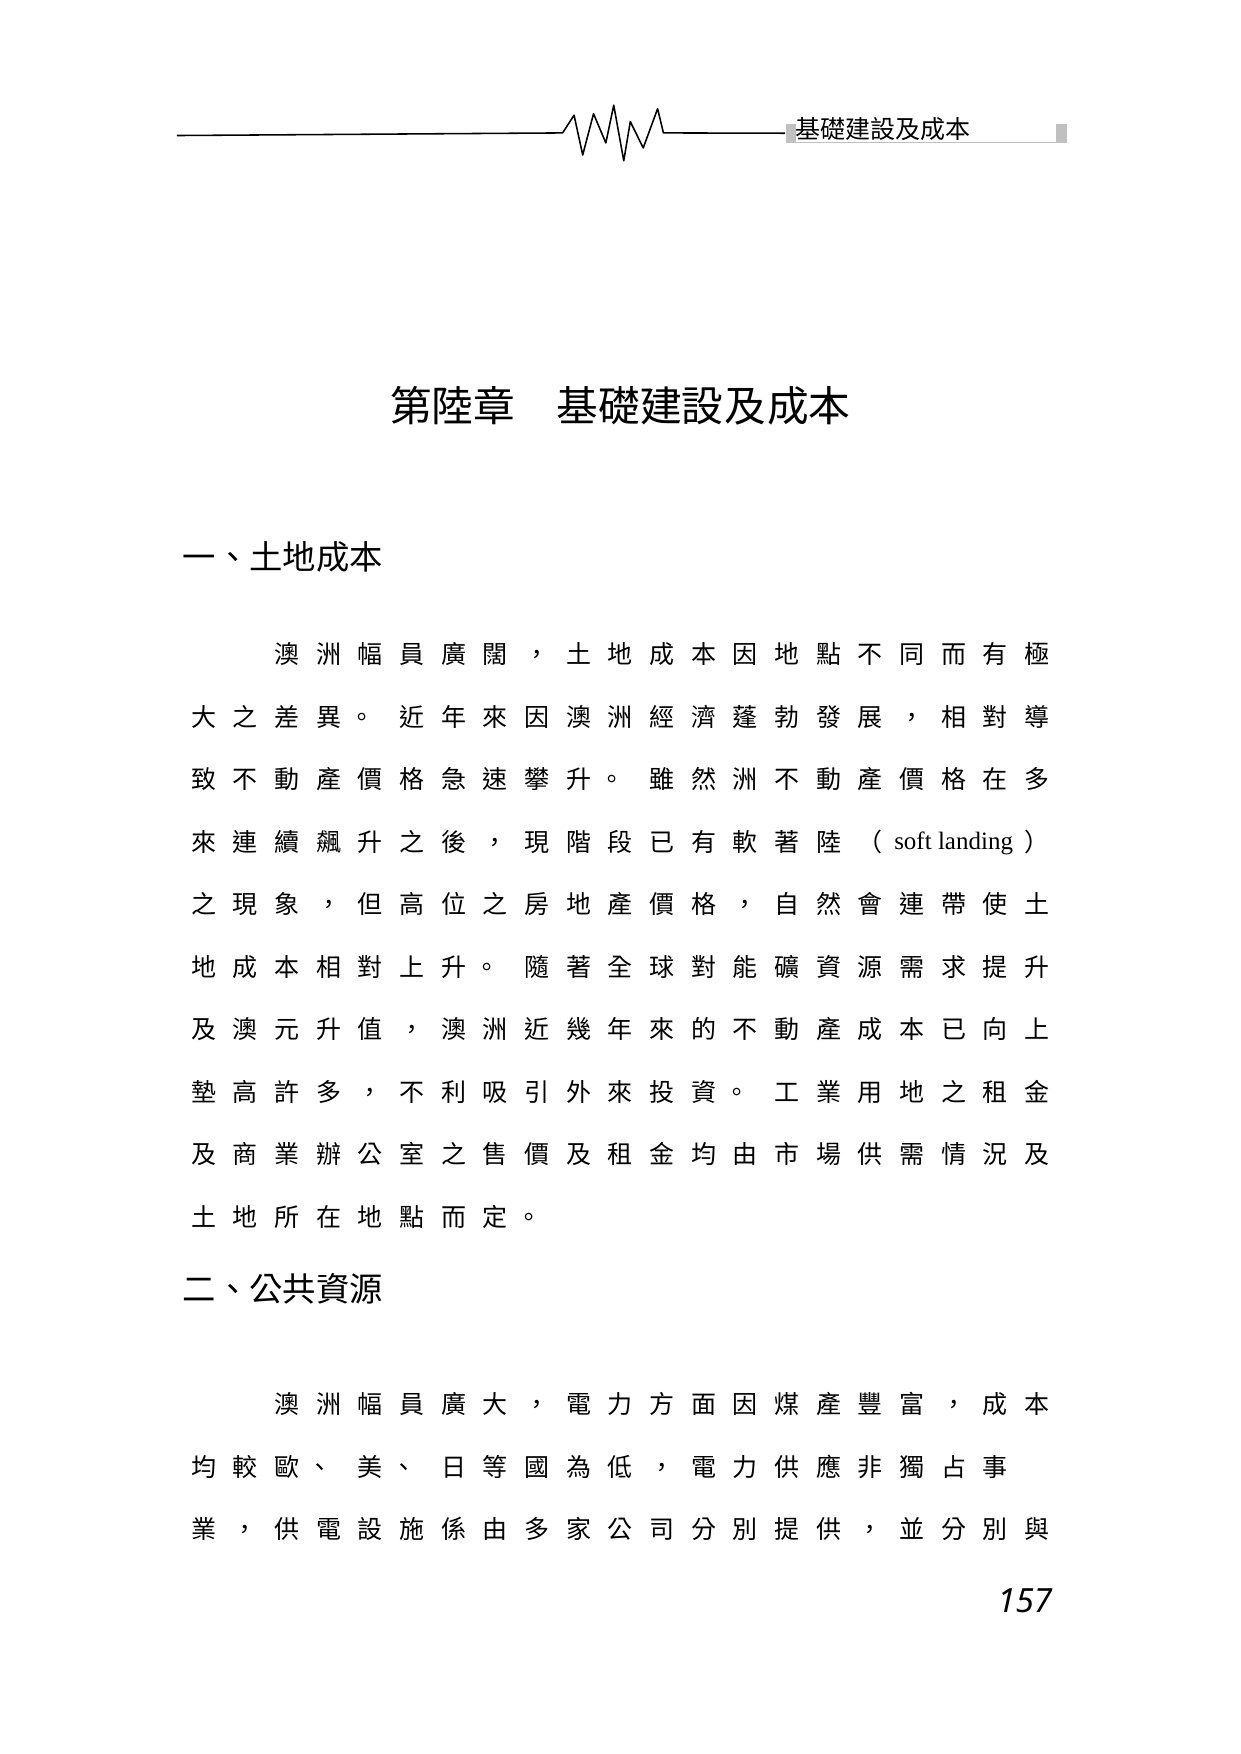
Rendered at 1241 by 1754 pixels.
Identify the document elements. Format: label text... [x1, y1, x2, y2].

text 澳洲幅員廣大，電力方面因煤產豐富，成本均較歐、美、日等國為低，電力供應非獨占事業，供電設施係由多家公司分別提供，並分別與 [183, 1361, 1058, 1549]
text 澳洲幅員廣闊，土地成本因地點不同而有極大之差異。近年來因澳洲經濟蓬勃發展，相對導致不動產價格急速攀升。雖然洲不動產價格在多來連續飆升之後，現階段已有軟著陸（soft landing）之現象，但高位之房地產價格，自然會連帶使土地成本相對上升。隨著全球對能礦資源需求提升及澳元升值，澳洲近幾年來的不動產成本已向上墊高許多，不利吸引外來投資。工業用地之租金及商業辦公室之售價及租金均由市場供需情況及土地所在地點而定。 [183, 611, 1058, 1236]
text 二、公共資源 [183, 1263, 1058, 1311]
text 第陸章 基礎建設及成本 [183, 361, 1058, 424]
text 一、土地成本 [183, 531, 1058, 579]
